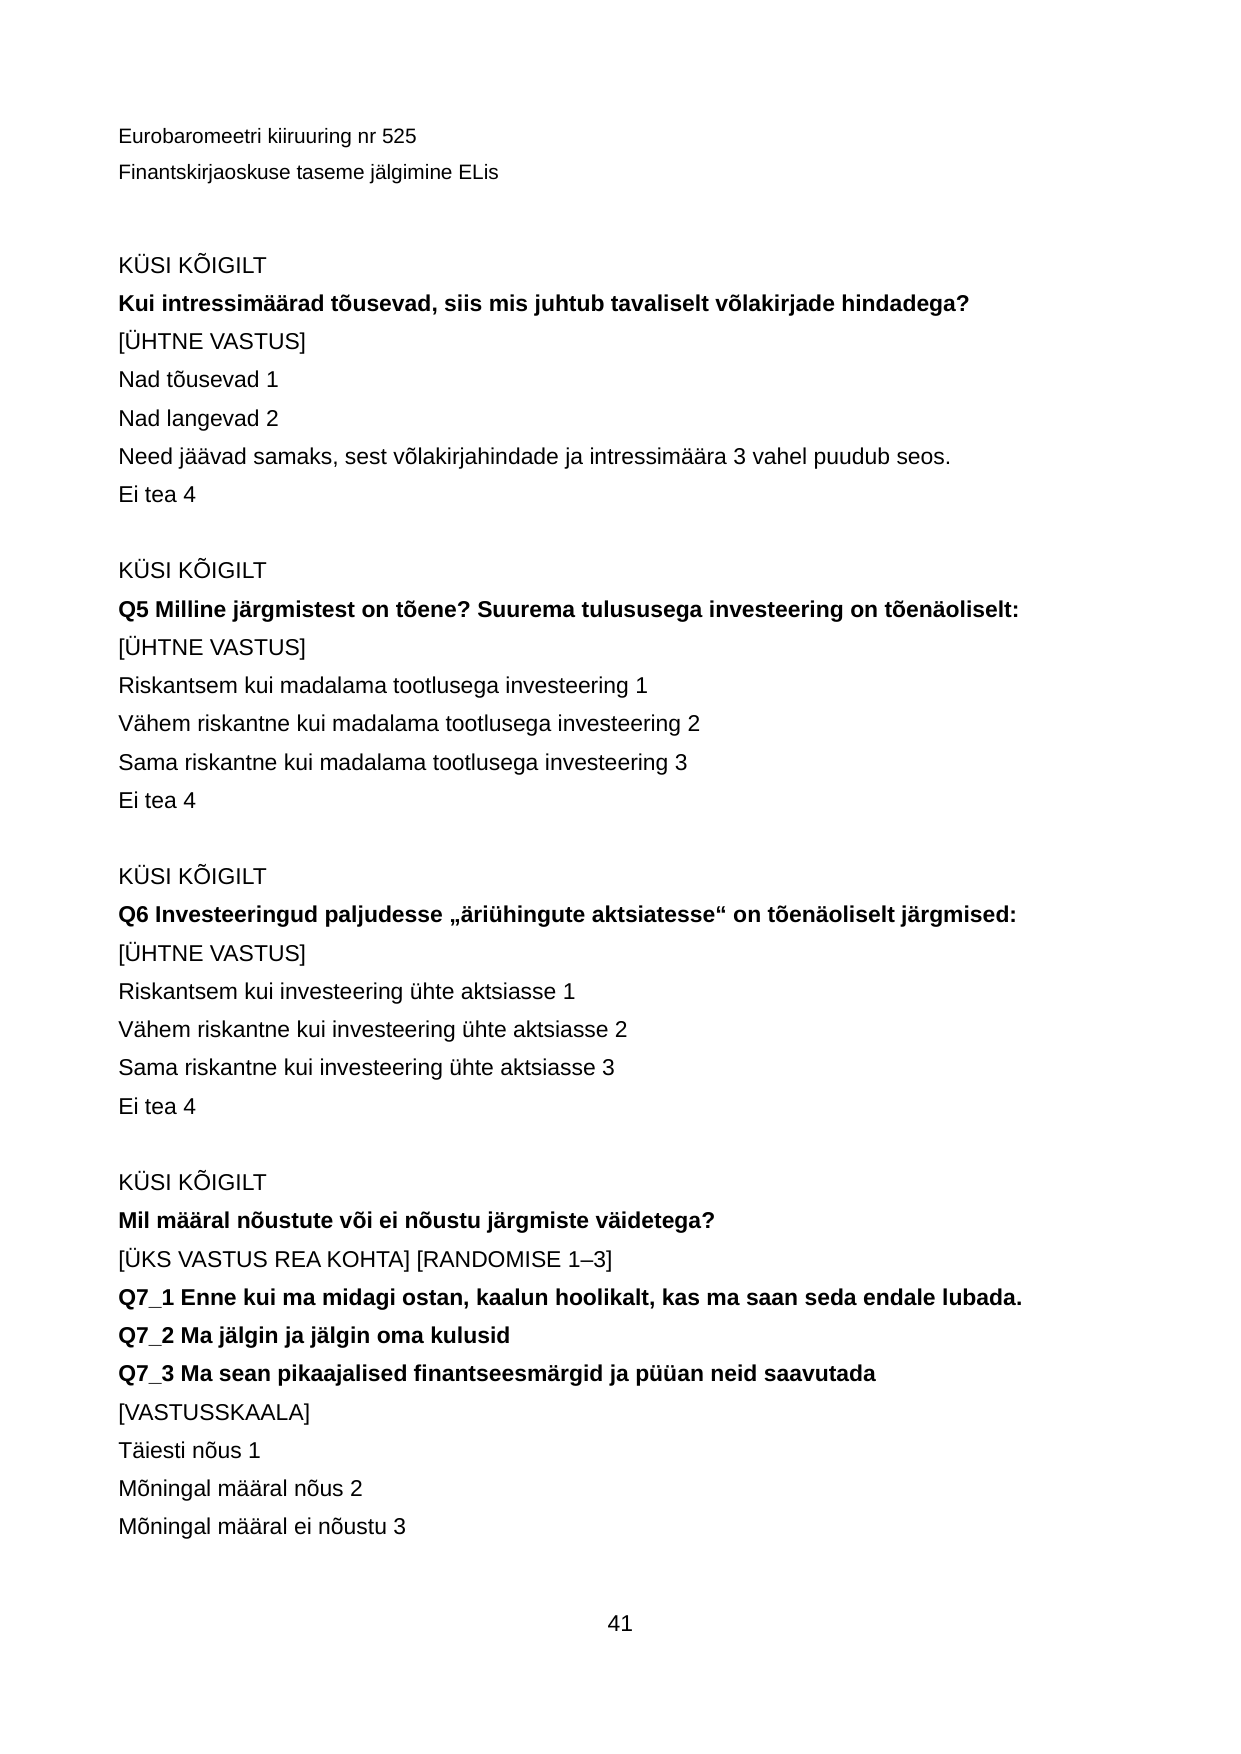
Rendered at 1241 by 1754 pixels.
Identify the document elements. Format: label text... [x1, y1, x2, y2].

text Mil määral nõustute või ei nõustu järgmiste väidetega? [118, 1207, 1122, 1234]
text Ei tea 4 [118, 481, 1122, 507]
text [ÜHTNE VASTUS] [118, 328, 1122, 354]
text Ei tea 4 [118, 1093, 1122, 1119]
text KÜSI KÕIGILT [118, 1169, 1122, 1195]
text [ÜHTNE VASTUS] [118, 940, 1122, 966]
text Q5 Milline järgmistest on tõene? Suurema tulususega investeering on tõenäoliselt: [118, 596, 1122, 622]
text Q7_1 Enne kui ma midagi ostan, kaalun hoolikalt, kas ma saan seda endale lubada. [118, 1284, 1122, 1310]
text Need jäävad samaks, sest võlakirjahindade ja intressimäära 3 vahel puudub seos. [118, 443, 1122, 469]
text Ei tea 4 [118, 787, 1122, 813]
text Nad langevad 2 [118, 404, 1122, 431]
text Täiesti nõus 1 [118, 1437, 1122, 1463]
text Kui intressimäärad tõusevad, siis mis juhtub tavaliselt võlakirjade hindadega? [118, 290, 1122, 316]
text Q7_3 Ma sean pikaajalised finantseesmärgid ja püüan neid saavutada [118, 1360, 1122, 1387]
text Q6 Investeeringud paljudesse „äriühingute aktsiatesse“ on tõenäoliselt järgmised: [118, 901, 1122, 928]
text [ÜHTNE VASTUS] [118, 634, 1122, 660]
text KÜSI KÕIGILT [118, 557, 1122, 584]
text Riskantsem kui madalama tootlusega investeering 1 [118, 672, 1122, 698]
text [ÜKS VASTUS REA KOHTA] [RANDOMISE 1–3] [118, 1246, 1122, 1272]
text Q7_2 Ma jälgin ja jälgin oma kulusid [118, 1322, 1122, 1348]
text KÜSI KÕIGILT [118, 863, 1122, 889]
text Vähem riskantne kui investeering ühte aktsiasse 2 [118, 1016, 1122, 1042]
text Vähem riskantne kui madalama tootlusega investeering 2 [118, 710, 1122, 737]
text Mõningal määral nõus 2 [118, 1475, 1122, 1501]
text Riskantsem kui investeering ühte aktsiasse 1 [118, 978, 1122, 1004]
text Sama riskantne kui madalama tootlusega investeering 3 [118, 748, 1122, 775]
text KÜSI KÕIGILT [118, 252, 1122, 278]
text Nad tõusevad 1 [118, 366, 1122, 393]
text [VASTUSSKAALA] [118, 1398, 1122, 1425]
text Mõningal määral ei nõustu 3 [118, 1513, 1122, 1539]
text Sama riskantne kui investeering ühte aktsiasse 3 [118, 1054, 1122, 1081]
